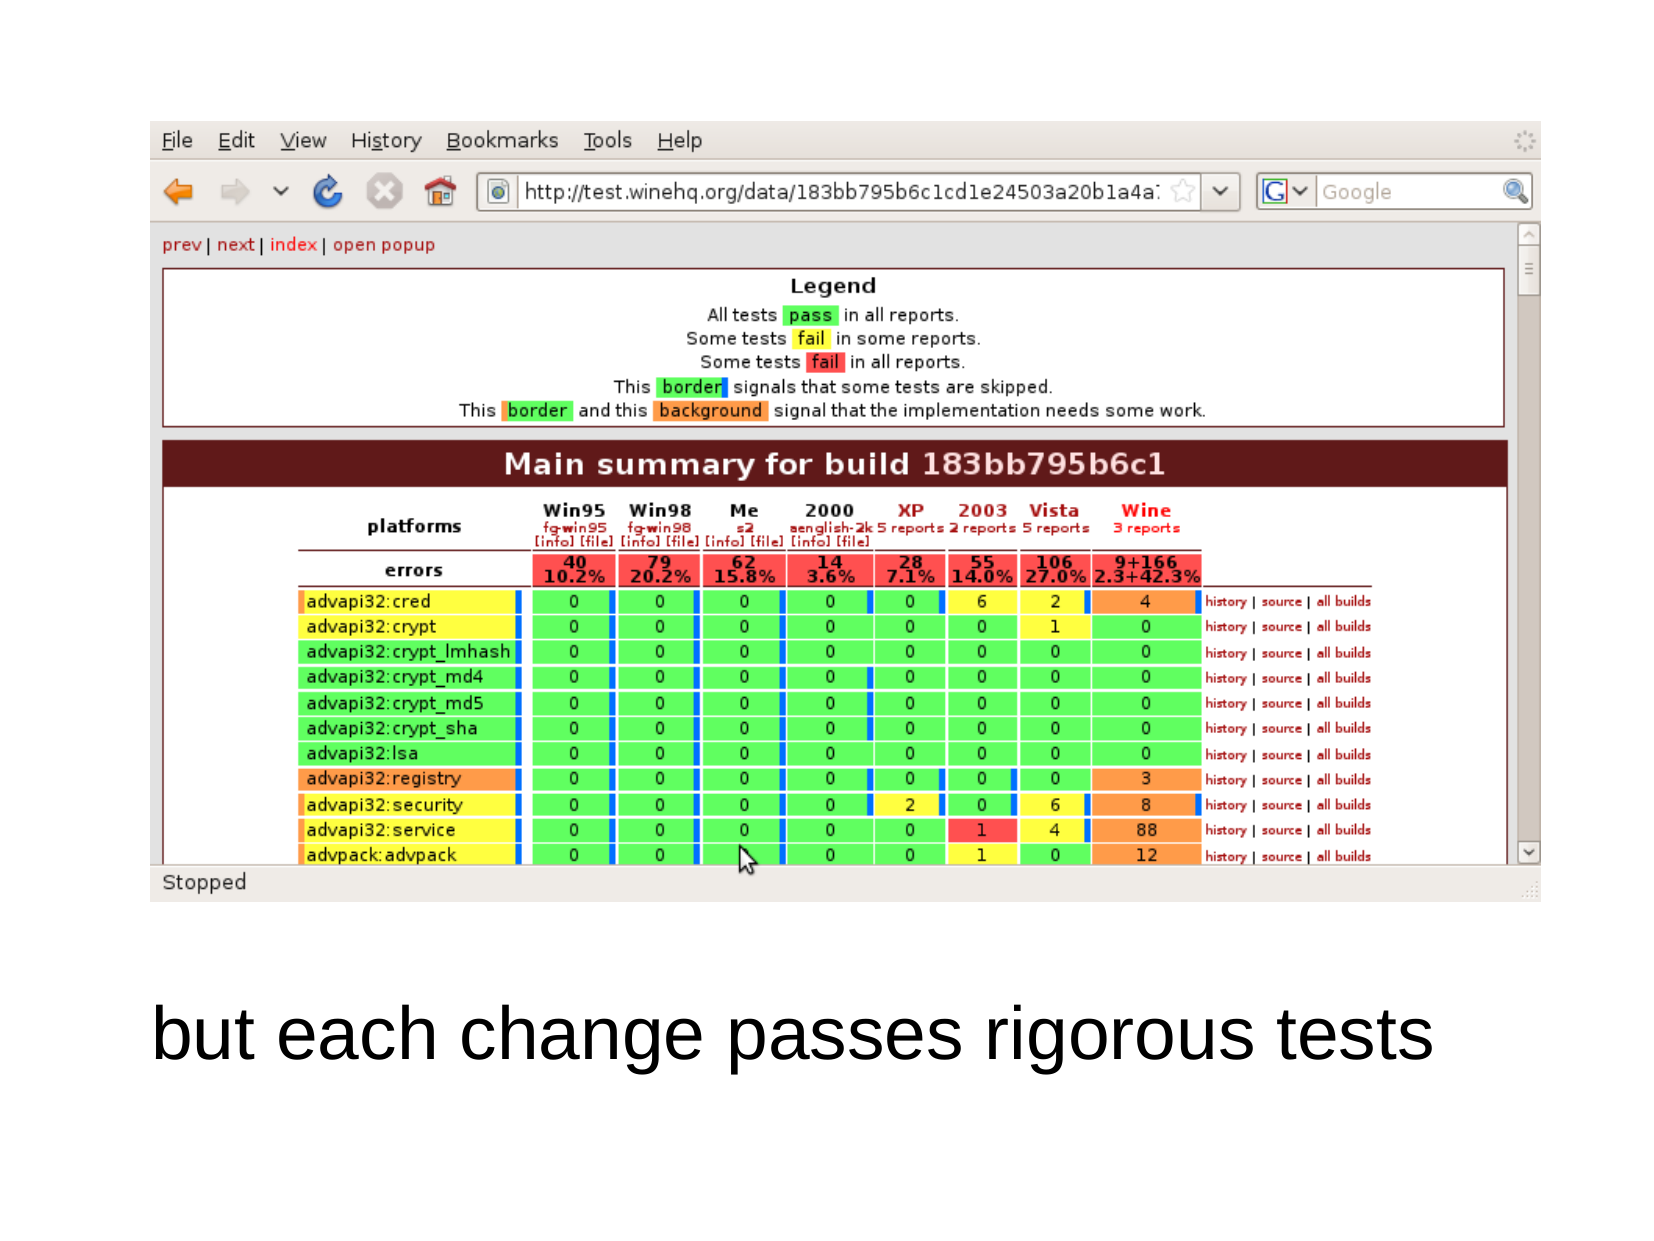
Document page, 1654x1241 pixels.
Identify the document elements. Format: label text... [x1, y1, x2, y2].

picture [150, 121, 1541, 902]
title but each change passes rigorous tests [49, 937, 1538, 1130]
